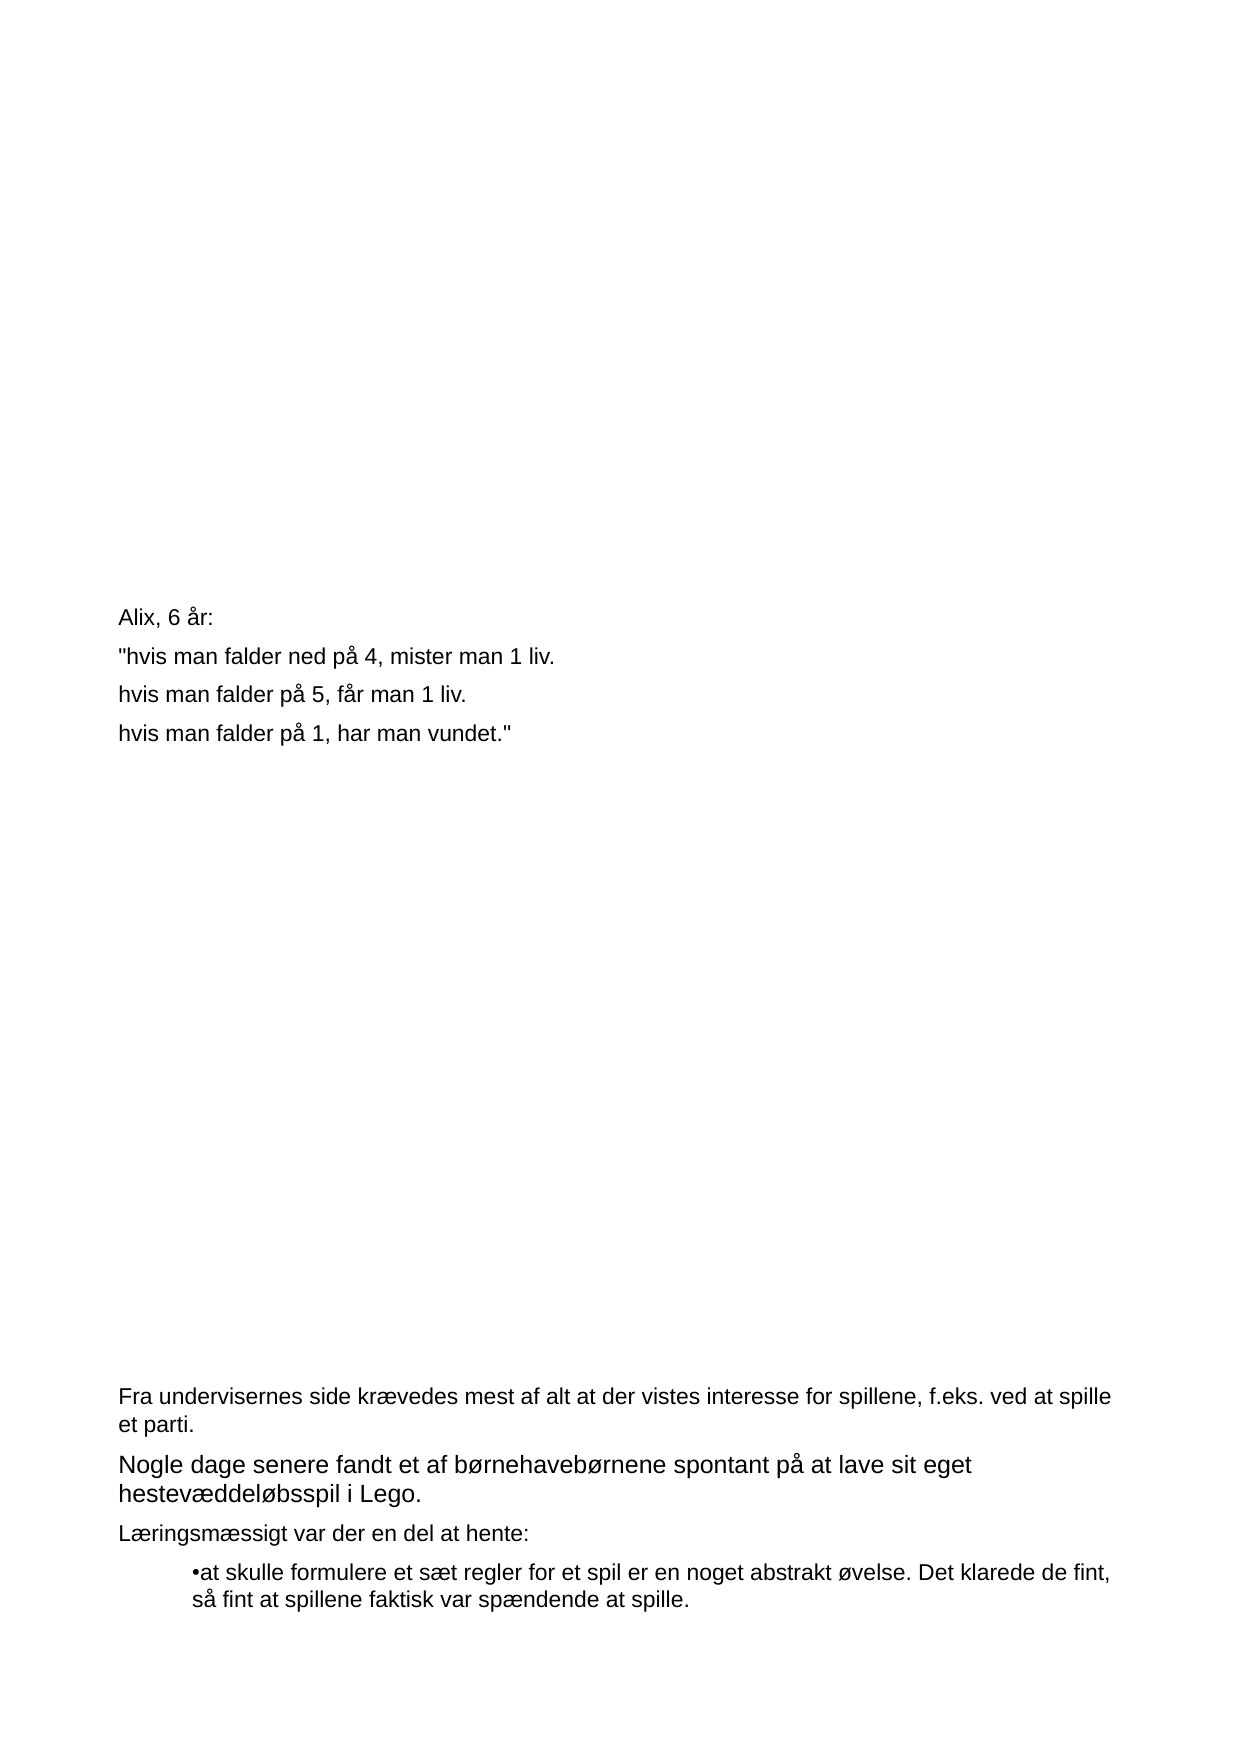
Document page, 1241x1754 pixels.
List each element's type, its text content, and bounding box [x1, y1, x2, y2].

text hvis man falder på 1, har man vundet." [118, 720, 1122, 747]
text Læringsmæssigt var der en del at hente: [118, 1520, 1122, 1547]
list at skulle formulere et sæt regler for et spil er en noget abstrakt øvelse. Det klarede de fint, så fint at spillene faktisk var spændende at spille. [118, 1559, 1122, 1612]
text hvis man falder på 5, får man 1 liv. [118, 681, 1122, 708]
text Alix, 6 år: [118, 604, 1122, 630]
text Fra undervisernes side krævedes mest af alt at der vistes interesse for spillene, f.eks. ved at spille et parti. [118, 1383, 1122, 1438]
text Nogle dage senere fandt et af børnehavebørnene spontant på at lave sit eget hestevæddeløbsspil i Lego. [118, 1450, 1122, 1508]
text "hvis man falder ned på 4, mister man 1 liv. [118, 643, 1122, 669]
